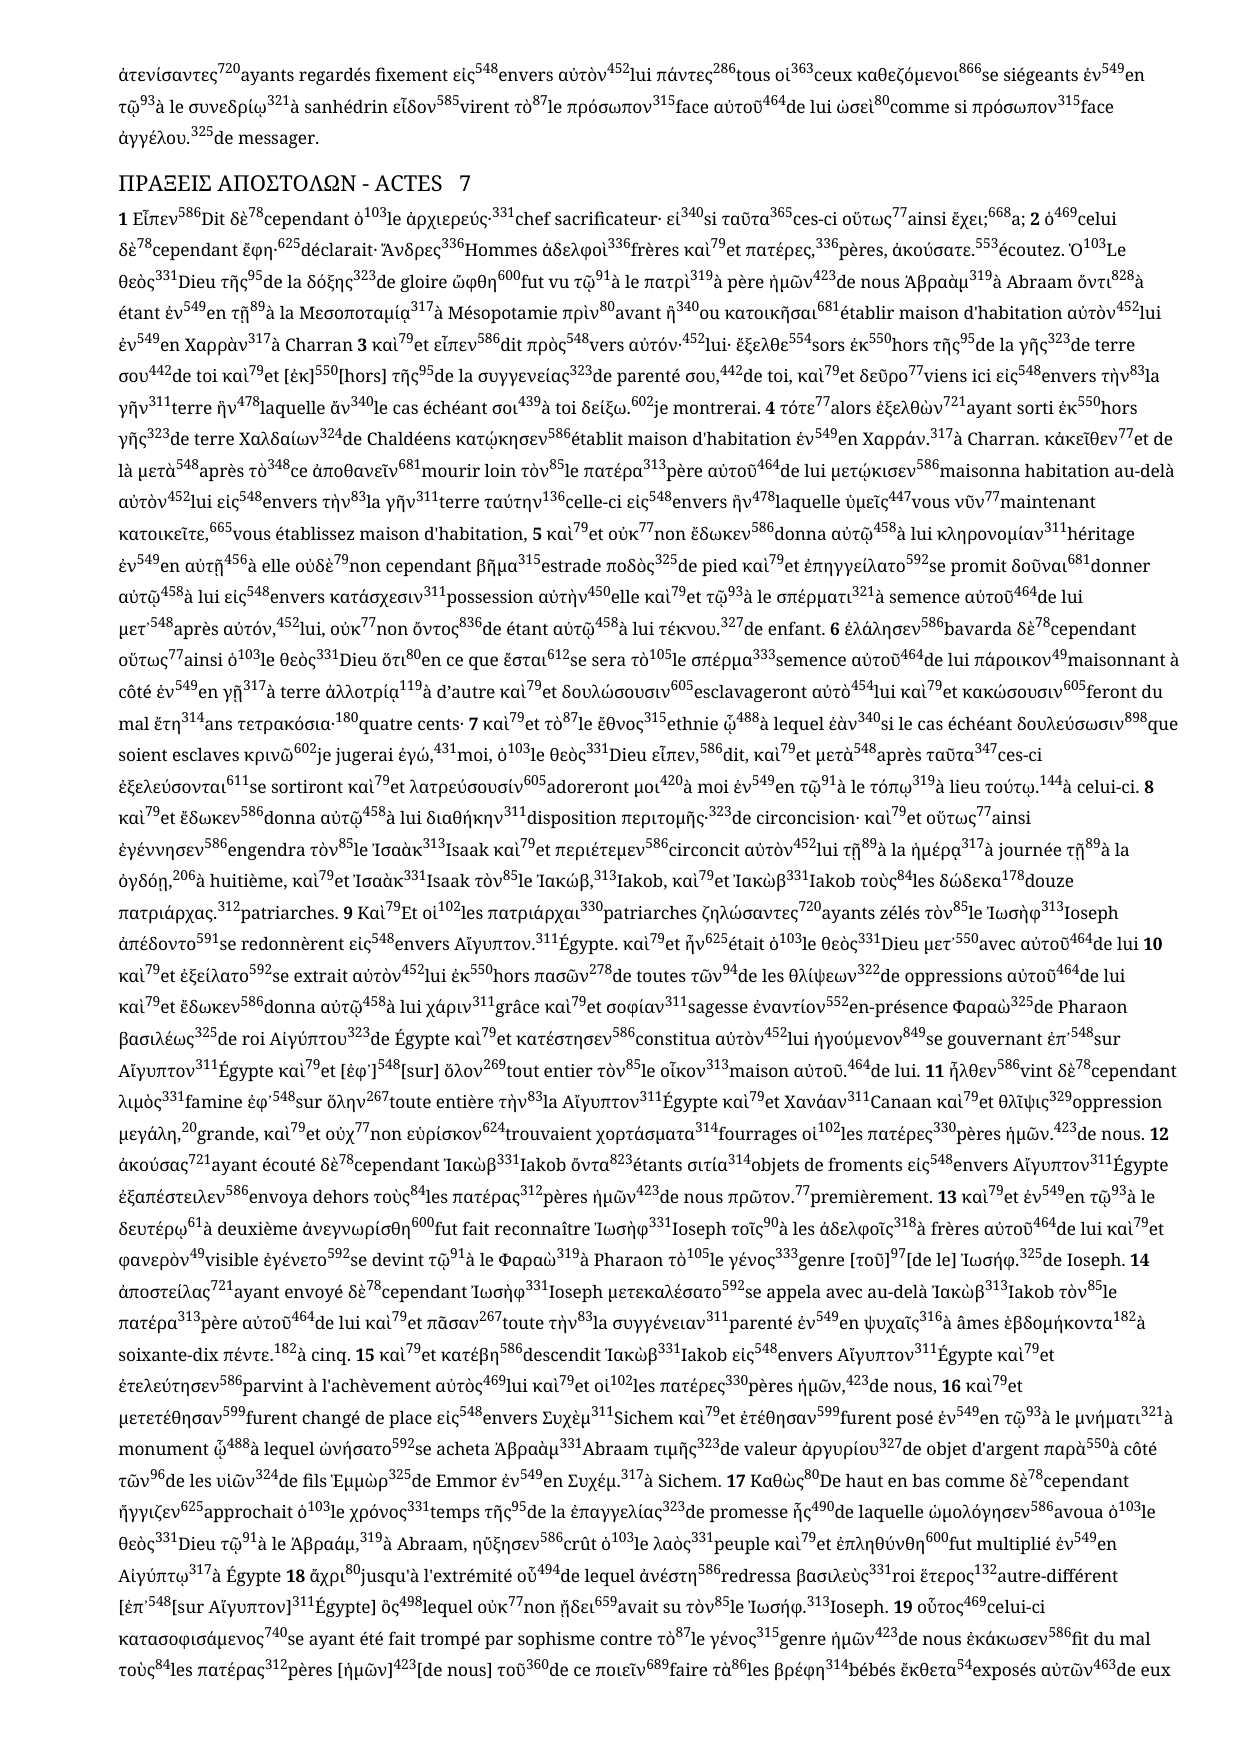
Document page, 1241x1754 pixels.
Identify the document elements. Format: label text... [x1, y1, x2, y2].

text 1 Εἶπεν586Dit δὲ78cependant ὁ103le ἀρχιερεύς·331chef sacrificateur· εἰ340si ταῦτα365ces-ci οὕτως77ainsi ἔχει;668a; 2 ὁ469celui δὲ78cependant ἔφη·625déclarait· Ἄνδρες336Hommes ἀδελφοὶ336frères καὶ79et πατέρες,336pères, ἀκούσατε.553écoutez. Ὁ103Le θεὸς331Dieu τῆς95de la δόξης323de gloire ὤφθη600fut vu τῷ91à le πατρὶ319à père ἡμῶν423de nous Ἀβραὰμ319à Abraam ὄντι828à étant ἐν549en τῇ89à la Μεσοποταμίᾳ317à Mésopotamie πρὶν80avant ἢ340ou κατοικῆσαι681établir maison d'habitation αὐτὸν452lui ἐν549en Χαρρὰν317à Charran 3 καὶ79et εἶπεν586dit πρὸς548vers αὐτόν·452lui· ἔξελθε554sors ἐκ550hors τῆς95de la γῆς323de terre σου442de toi καὶ79et [ἐκ]550[hors] τῆς95de la συγγενείας323de parenté σου,442de toi, καὶ79et δεῦρο77viens ici εἰς548envers τὴν83la γῆν311terre ἣν478laquelle ἄν340le cas échéant σοι439à toi δείξω.602je montrerai. 4 τότε77alors ἐξελθὼν721ayant sorti ἐκ550hors γῆς323de terre Χαλδαίων324de Chaldéens κατῴκησεν586établit maison d'habitation ἐν549en Χαρράν.317à Charran. κἀκεῖθεν77et de là μετὰ548après τὸ348ce ἀποθανεῖν681mourir loin τὸν85le πατέρα313père αὐτοῦ464de lui μετῴκισεν586maisonna habitation au-delà αὐτὸν452lui εἰς548envers τὴν83la γῆν311terre ταύτην136celle-ci εἰς548envers ἣν478laquelle ὑμεῖς447vous νῦν77maintenant κατοικεῖτε,665vous établissez maison d'habitation, 5 καὶ79et οὐκ77non ἔδωκεν586donna αὐτῷ458à lui κληρονομίαν311héritage ἐν549en αὐτῇ456à elle οὐδὲ79non cependant βῆμα315estrade ποδὸς325de pied καὶ79et ἐπηγγείλατο592se promit δοῦναι681donner αὐτῷ458à lui εἰς548envers κατάσχεσιν311possession αὐτὴν450elle καὶ79et τῷ93à le σπέρματι321à semence αὐτοῦ464de lui μετ᾽548après αὐτόν,452lui, οὐκ77non ὄντος836de étant αὐτῷ458à lui τέκνου.327de enfant. 6 ἐλάλησεν586bavarda δὲ78cependant οὕτως77ainsi ὁ103le θεὸς331Dieu ὅτι80en ce que ἔσται612se sera τὸ105le σπέρμα333semence αὐτοῦ464de lui πάροικον49maisonnant à côté ἐν549en γῇ317à terre ἀλλοτρίᾳ119à d’autre καὶ79et δουλώσουσιν605esclavageront αὐτὸ454lui καὶ79et κακώσουσιν605feront du mal ἔτη314ans τετρακόσια·180quatre cents· 7 καὶ79et τὸ87le ἔθνος315ethnie ᾧ488à lequel ἐὰν340si le cas échéant δουλεύσωσιν898que soient esclaves κρινῶ602je jugerai ἐγώ,431moi, ὁ103le θεὸς331Dieu εἶπεν,586dit, καὶ79et μετὰ548après ταῦτα347ces-ci ἐξελεύσονται611se sortiront καὶ79et λατρεύσουσίν605adoreront μοι420à moi ἐν549en τῷ91à le τόπῳ319à lieu τούτῳ.144à celui-ci. 8 καὶ79et ἔδωκεν586donna αὐτῷ458à lui διαθήκην311disposition περιτομῆς·323de circoncision· καὶ79et οὕτως77ainsi ἐγέννησεν586engendra τὸν85le Ἰσαὰκ313Isaak καὶ79et περιέτεμεν586circoncit αὐτὸν452lui τῇ89à la ἡμέρᾳ317à journée τῇ89à la ὀγδόῃ,206à huitième, καὶ79et Ἰσαὰκ331Isaak τὸν85le Ἰακώβ,313Iakob, καὶ79et Ἰακὼβ331Iakob τοὺς84les δώδεκα178douze πατριάρχας.312patriarches. 9 Καὶ79Et οἱ102les πατριάρχαι330patriarches ζηλώσαντες720ayants zélés τὸν85le Ἰωσὴφ313Ioseph ἀπέδοντο591se redonnèrent εἰς548envers Αἴγυπτον.311Égypte. καὶ79et ἦν625était ὁ103le θεὸς331Dieu μετ᾽550avec αὐτοῦ464de lui 10 καὶ79et ἐξείλατο592se extrait αὐτὸν452lui ἐκ550hors πασῶν278de toutes τῶν94de les θλίψεων322de oppressions αὐτοῦ464de lui καὶ79et ἔδωκεν586donna αὐτῷ458à lui χάριν311grâce καὶ79et σοφίαν311sagesse ἐναντίον552en-présence Φαραὼ325de Pharaon βασιλέως325de roi Αἰγύπτου323de Égypte καὶ79et κατέστησεν586constitua αὐτὸν452lui ἡγούμενον849se gouvernant ἐπ᾽548sur Αἴγυπτον311Égypte καὶ79et [ἐφ᾽]548[sur] ὅλον269tout entier τὸν85le οἶκον313maison αὐτοῦ.464de lui. 11 ἦλθεν586vint δὲ78cependant λιμὸς331famine ἐφ᾽548sur ὅλην267toute entière τὴν83la Αἴγυπτον311Égypte καὶ79et Χανάαν311Canaan καὶ79et θλῖψις329oppression μεγάλη,20grande, καὶ79et οὐχ77non εὑρίσκον624trouvaient χορτάσματα314fourrages οἱ102les πατέρες330pères ἡμῶν.423de nous. 12 ἀκούσας721ayant écouté δὲ78cependant Ἰακὼβ331Iakob ὄντα823étants σιτία314objets de froments εἰς548envers Αἴγυπτον311Égypte ἐξαπέστειλεν586envoya dehors τοὺς84les πατέρας312pères ἡμῶν423de nous πρῶτον.77premièrement. 13 καὶ79et ἐν549en τῷ93à le δευτέρῳ61à deuxième ἀνεγνωρίσθη600fut fait reconnaître Ἰωσὴφ331Ioseph τοῖς90à les ἀδελφοῖς318à frères αὐτοῦ464de lui καὶ79et φανερὸν49visible ἐγένετο592se devint τῷ91à le Φαραὼ319à Pharaon τὸ105le γένος333genre [τοῦ]97[de le] Ἰωσήφ.325de Ioseph. 14 ἀποστείλας721ayant envoyé δὲ78cependant Ἰωσὴφ331Ioseph μετεκαλέσατο592se appela avec au-delà Ἰακὼβ313Iakob τὸν85le πατέρα313père αὐτοῦ464de lui καὶ79et πᾶσαν267toute τὴν83la συγγένειαν311parenté ἐν549en ψυχαῖς316à âmes ἑβδομήκοντα182à soixante-dix πέντε.182à cinq. 15 καὶ79et κατέβη586descendit Ἰακὼβ331Iakob εἰς548envers Αἴγυπτον311Égypte καὶ79et ἐτελεύτησεν586parvint à l'achèvement αὐτὸς469lui καὶ79et οἱ102les πατέρες330pères ἡμῶν,423de nous, 16 καὶ79et μετετέθησαν599furent changé de place εἰς548envers Συχὲμ311Sichem καὶ79et ἐτέθησαν599furent posé ἐν549en τῷ93à le μνήματι321à monument ᾧ488à lequel ὠνήσατο592se acheta Ἀβραὰμ331Abraam τιμῆς323de valeur ἀργυρίου327de objet d'argent παρὰ550à côté τῶν96de les υἱῶν324de fils Ἑμμὼρ325de Emmor ἐν549en Συχέμ.317à Sichem. 17 Καθὼς80De haut en bas comme δὲ78cependant ἤγγιζεν625approchait ὁ103le χρόνος331temps τῆς95de la ἐπαγγελίας323de promesse ἧς490de laquelle ὡμολόγησεν586avoua ὁ103le θεὸς331Dieu τῷ91à le Ἀβραάμ,319à Abraam, ηὔξησεν586crût ὁ103le λαὸς331peuple καὶ79et ἐπληθύνθη600fut multiplié ἐν549en Αἰγύπτῳ317à Égypte 18 ἄχρι80jusqu'à l'extrémité οὗ494de lequel ἀνέστη586redressa βασιλεὺς331roi ἕτερος132autre-différent [ἐπ᾽548[sur Αἴγυπτον]311Égypte] ὃς498lequel οὐκ77non ᾔδει659avait su τὸν85le Ἰωσήφ.313Ioseph. 19 οὗτος469celui-ci κατασοφισάμενος740se ayant été fait trompé par sophisme contre τὸ87le γένος315genre ἡμῶν423de nous ἐκάκωσεν586fit du mal τοὺς84les πατέρας312pères [ἡμῶν]423[de nous] τοῦ360de ce ποιεῖν689faire τὰ86les βρέφη314bébés ἔκθετα54exposés αὐτῶν463de eux εἰς548envers τὸ348ce μὴ77ne pas ζῳογονεῖσθαι.692être devenu être vivant. 20 Ἐν549En ᾧ144à lequel καιρῷ319à moment ἐγεννήθη600fut engendré Μωϋσῆς331Môusês καὶ79et ἦν625était ἀστεῖος47cosmopolite τῷ91à le θεῷ·319à Dieu· ὃς498lequel ἀνετράφη600fut nourri de bas en haut μῆνας312mois τρεῖς178trois ἐν549en τῷ91à le οἴκῳ319à maison τοῦ97de le πατρός,325de père, 21 ἐκτεθέντος754de ayant été exposé δὲ78cependant αὐτοῦ464de lui ἀνείλατο592se saisit de bas en haut αὐτὸν452lui ἡ101la θυγάτηρ329fille Φαραὼ325de Pharaon καὶ79et ἀνεθρέψατο592se nourrit de bas en haut αὐτὸν452lui ἑαυτῇ531à elle-même εἰς548envers υἱόν.313fils. 22 καὶ79et ἐπαιδεύθη600fut éduqué Μωϋσῆς331Môusês [ἐν]549[en] πάσῃ273à toute σοφίᾳ317à sagesse Αἰγυπτίων,64de Égyptiens, ἦν625était δὲ78cependant δυνατὸς47puissant ἐν549en λόγοις318à discours καὶ79et ἔργοις320à travaux αὐτοῦ.464de lui. 23 Ὡς80Comme δὲ78cependant ἐπληροῦτο636était fait plénitude αὐτῷ458à lui τεσσερακονταετὴς22de quarante ans χρόνος,331temps, ἀνέβη586monta ἐπὶ548sur τὴν83la καρδίαν311coeur αὐτοῦ464de lui ἐπισκέψασθαι682se rendre supervision τοὺς84les ἀδελφοὺς312frères αὐτοῦ464de lui τοὺς84les υἱοὺς312fils Ἰσραήλ.325de Israël. 24 καὶ79et ἰδών721ayant vu τινα373un quelconque ἀδικούμενον875étant fait injustice ἠμύνατο592se défendit καὶ79et ἐποίησεν586fit ἐκδίκησιν311vengeance τῷ352à celui καταπονουμένῳ880à étant accablé de haut en bas πατάξας721ayant percuté τὸν85le Αἰγύπτιον.53Égyptien. 25 ἐνόμιζεν625faisait loi δὲ78cependant συνιέναι689comprendre τοὺς84les ἀδελφοὺς312frères [αὐτοῦ]464[de lui] ὅτι80en ce que ὁ103le θεὸς331Dieu διὰ550par χειρὸς323de main αὐτοῦ464de lui δίδωσιν668donne σωτηρίαν311sauvetage αὐτοῖς·457à eux· οἱ468ceux δὲ78cependant οὐ77non συνῆκαν.585comprirent. 26 τῇ89à la τε79et aussi ἐπιούσῃ826à survenante ἡμέρᾳ317à journée ὤφθη600fut vu αὐτοῖς457à eux μαχομένοις854à se bataillants καὶ79et συνήλλασσεν625réconciliait ensemble αὐτοὺς451eux εἰς548envers εἰρήνην311paix εἰπών·721ayant dit· ἄνδρες,336hommes, ἀδελφοί330frères ἐστε·665vous êtes· ἱνατί77pourquoi ἀδικεῖτε665vous faites injustice ἀλλήλους;501les uns les autres; 27 ὁ364celui δὲ78cependant ἀδικῶν840faisant injustice τὸν245le πλησίον53prochain ἀπώσατο592se poussa au loin αὐτὸν452lui εἰπών·721ayant dit· τίς410quel σε437toi κατέστησεν586constitua ἄρχοντα313chef καὶ79et δικαστὴν313justicier ἐφ᾽550sur ἡμῶν;423de nous; 28 μὴ340ne pas ἀνελεῖν681saisir de bas en haut με417moi σὺ448toi θέλεις666tu veux ὃν295lequel τρόπον313manière ἀνεῖλες584tu saisis de bas en haut ἐχθὲς77hier τὸν85le Αἰγύπτιον;53Égyptien; 29 ἔφυγεν586fuit δὲ78cependant Μωϋσῆς331Môusês ἐν549en τῷ91à le λόγῳ319à discours τούτῳ144à celui-ci καὶ79et ἐγένετο592se devint πάροικος47maisonnant à côté ἐν549en γῇ317à terre Μαδιάμ,325de Madiam, οὗ77où ἐγέννησεν586engendra υἱοὺς312fils δύο.178deux. 30 Καὶ79Et πληρωθέντων755de ayants étés faits plénitude ἐτῶν326de ans τεσσεράκοντα192de quarante ὤφθη600fut vu αὐτῷ458à lui ἐν549en τῇ89à la ἐρήμῳ57à déserte τοῦ99de le ὄρους327de montagne Σινᾶ327de Sinaï ἄγγελος331messager ἐν549en φλογὶ317à flamme πυρὸς327de feu βάτου.323de buisson de ronce. 31 ὁ103le δὲ78cependant Μωϋσῆς331Môusês ἰδὼν721ayant vu ἐθαύμασεν586étonna τὸ87le ὅραμα,315vision, προσερχομένου861de se venant vers δὲ78cependant αὐτοῦ464de lui κατανοῆσαι681intelliger contre ἐγένετο592se devint φωνὴ329son de voix κυρίου·325de Maître· 32 ἐγὼ431moi ὁ103le θεὸς331Dieu τῶν96de les πατέρων324de pères σου,442de toi, ὁ103le θεὸς331Dieu Ἀβραὰμ325de Abraam καὶ79et Ἰσαὰκ325de Isaak καὶ79et Ἰακώβ.325de Iakob. ἔντρομος47tremblant au dedans δὲ78cependant γενόμενος740se ayant devenu Μωϋσῆς331Môusês οὐκ77non ἐτόλμα625osait κατανοῆσαι.681intelliger contre. 33 εἶπεν586dit δὲ78cependant αὐτῷ458à lui ὁ103le κύριος·331Maître· λῦσον554délie τὸ87le ὑπόδημα315soulier τῶν96de les ποδῶν324de pieds σου,442de toi, ὁ103le γὰρ79car τόπος331lieu ἐφ᾽549sur ᾧ486à lequel ἕστηκας640tu as dressé γῆ329terre ἁγία20sainte ἐστίν.668est. 34 ἰδὼν721ayant vu εἶδον582je vis τὴν83la κάκωσιν311maltraitance τοῦ97de le λαοῦ325de peuple μου424de moi τοῦ358de celui ἐν549en Αἰγύπτῳ317à Égypte καὶ79et τοῦ97de le στεναγμοῦ325de soupir αὐτῶν463de eux ἤκουσα,582j'écoutai, καὶ79et κατέβην582je descendis ἐξελέσθαι682se extraire αὐτούς·451eux· καὶ79et νῦν77maintenant δεῦρο77viens ici ἀποστείλω895que j'envoie σε437toi εἰς548envers Αἴγυπτον.311Égypte. 35 Τοῦτον346Celui-ci τὸν85le Μωϋσῆν313Môusês ὃν480lequel ἠρνήσαντο591se nièrent εἰπόντες·720ayants dits· τίς410quel σε437toi κατέστησεν586constitua ἄρχοντα313chef καὶ79et δικαστήν;313justicier; τοῦτον346celui-ci ὁ103le θεὸς331Dieu [καὶ]79[et] ἄρχοντα313chef καὶ79et λυτρωτὴν313rançonneur ἀπέσταλκεν642a envoyé σὺν549avec χειρὶ317à main ἀγγέλου325de messager τοῦ358de celui ὀφθέντος754de ayant été vu αὐτῷ458à lui ἐν549en τῇ89à la βάτῳ.317à buisson de ronce. 36 οὗτος364celui-ci ἐξήγαγεν586conduisit dehors αὐτοὺς451eux ποιήσας721ayant fait τέρατα314prodiges καὶ79et σημεῖα314signes ἐν549en γῇ317à terre Αἰγύπτῳ317à Égypte καὶ79et ἐν549en ἐρυθρᾷ8à Rouge θαλάσσῃ317à mer καὶ79et ἐν549en τῇ89à la ἐρήμῳ57à déserte ἔτη314ans τεσσεράκοντα.180quarante. 37 οὗτός364celui-ci ἐστιν668est ὁ103le Μωϋσῆς331Môusês ὁ364celui εἴπας721ayant dit τοῖς90à les υἱοῖς318à fils Ἰσραήλ·325de Israël· προφήτην313prophète ὑμῖν438à vous ἀναστήσει606redressera ὁ103le θεὸς331Dieu ἐκ550hors τῶν96de les ἀδελφῶν324de frères ὑμῶν441de vous ὡς80comme ἐμέ.417moi. 38 οὗτός364celui-ci ἐστιν668est ὁ364celui γενόμενος740se ayant devenu ἐν549en τῇ89à la ἐκκλησίᾳ317à église ἐν549en τῇ89à la ἐρήμῳ57à déserte μετὰ550avec τοῦ97de le ἀγγέλου325de messager τοῦ358de celui λαλοῦντος834de bavardant αὐτῷ458à lui ἐν549en τῷ93à le ὄρει321à montagne Σινᾶ321à Sinaï καὶ79et τῶν96de les πατέρων324de pères ἡμῶν,423de nous, ὃς498lequel ἐδέξατο592se accepta λόγια314logions ζῶντα823vivants δοῦναι681donner ἡμῖν,419à nous, 39 ᾧ486à lequel οὐκ77non ἠθέλησαν585voulurent ὑπήκοοι46écoutants en soumissions γενέσθαι682se devenir οἱ102les πατέρες330pères ἡμῶν,423de nous, ἀλλ᾽79mais ἀπώσαντο591se poussèrent au loin καὶ79et ἐστράφησαν599furent tourné ἐν549en ταῖς88à les καρδίαις316à coeurs αὐτῶν463de eux εἰς548envers Αἴγυπτον311Égypte 40 εἰπόντες720ayants dits τῷ91à le Ἀαρών·319à Aaron· ποίησον554fais ἡμῖν419à nous θεοὺς312dieux οἳ497lesquels προπορεύσονται611se marcheront en avant ἡμῶν·423de nous· ὁ103le γὰρ79car Μωϋσῆς331Môusês οὗτος,156celui-ci, ὃς498lequel ἐξήγαγεν586conduisit dehors ἡμᾶς416nous ἐκ550hors γῆς323de terre Αἰγύπτου,323de Égypte, οὐκ77non οἴδαμεν637nous avons su τί412quel ἐγένετο592se devint αὐτῷ.458à lui. 41 καὶ79et ἐμοσχοποίησαν585firent un veau ἐν549en ταῖς88à les ἡμέραις316à journées ἐκείναις141à celles-là καὶ79et ἀνήγαγον585conduisirent de bas en haut θυσίαν311sacrifice τῷ93à le εἰδώλῳ321à idole καὶ79et εὐφραίνοντο635étaient réjoui ἐν549en τοῖς92à les ἔργοις320à travaux τῶν94de les χειρῶν322de mains αὐτῶν.463de eux. 42 ἔστρεψεν586tourna δὲ78cependant ὁ103le θεὸς331Dieu καὶ79et παρέδωκεν586livra αὐτοὺς451eux λατρεύειν689adorer τῇ89à la στρατιᾷ317à armée de soldats τοῦ97de le οὐρανοῦ325de ciel καθὼς77de haut en bas comme γέγραπται654a été graphé ἐν549en βίβλῳ317à bible τῶν96de les προφητῶν·324de prophètes· μὴ340ne pas σφάγια314victimes καὶ79et θυσίας310sacrifices προσηνέγκατέ583vous apportâtes μοι420à moi ἔτη314ans τεσσεράκοντα180quarante ἐν549en τῇ89à la ἐρήμῳ,57à déserte, οἶκος337maison Ἰσραήλ;325de Israël; 43 καὶ79et ἀνελάβετε583vous prîtes de bas en haut τὴν83la σκηνὴν311tente τοῦ97de le Μόλοχ325de Moloch καὶ79et τὸ87le ἄστρον315astre τοῦ97de le θεοῦ325de Dieu [ὑμῶν]441[de vous] Ῥαιφάν,325de Raiphân, τοὺς84les τύπους312modèles frappés οὓς479lesquels ἐποιήσατε583vous fîtes προσκυνεῖν689prosterner vers αὐτοῖς,457à eux, καὶ79et μετοικιῶ602je maisonnerai habitation au-delà ὑμᾶς436vous ἐπέκεινα552sur le delà Βαβυλῶνος.323de Babylone. 44 Ἡ101La σκηνὴ329tente τοῦ99de le μαρτυρίου327de témoignage ἦν625était τοῖς90à les πατράσιν318à pères ἡμῶν423de nous ἐν549en τῇ89à la ἐρήμῳ57à déserte καθὼς77de haut en bas comme διετάξατο592se ordonna au-travers ὁ364celui λαλῶν840bavardant τῷ91à le Μωϋσῇ319à Môusês ποιῆσαι681faire αὐτὴν450elle κατὰ548selon τὸν85le τύπον313modèle frappé ὃν480lequel ἑωράκει·659avait vu· 45 ἣν478laquelle καὶ77aussi εἰσήγαγον585conduisirent à l'intérieur διαδεξάμενοι739se ayants succédés οἱ102les πατέρες330pères ἡμῶν423de nous μετὰ550avec Ἰησοῦ325de Iésous ἐν549en τῇ89à la κατασχέσει317à possession τῶν98de les ἐθνῶν,326de ethnies, ὧν493de lesquels ἐξῶσεν586expulsa ὁ103le θεὸς331Dieu ἀπὸ550au loin προσώπου327de face τῶν96de les πατέρων324de pères ἡμῶν423de nous ἕως552jusqu'à ce que τῶν94de les ἡμερῶν322de journées Δαυίδ,325de Dauid, 46 ὃς498lequel εὗρεν586trouva χάριν311grâce ἐνώπιον552en devant τοῦ97de le θεοῦ325de Dieu καὶ79et ᾐτήσατο592se demanda εὑρεῖν681trouver σκήνωμα315campement τῷ91à le οἴκῳ319à maison Ἰακώβ.325de Iakob. 47 Σολομὼν331Solomon δὲ78cependant οἰκοδόμησεν586édifia en maison αὐτῷ458à lui οἶκον.313maison. 48 ἀλλ᾽79mais οὐχ77non ὁ103le ὕψιστος71très haut ἐν549en χειροποιήτοις58à faits de mains κατοικεῖ,668établit maison d'habitation, καθὼς80de haut en bas comme ὁ103le προφήτης331prophète λέγει·668dit· 49 ὁ103le οὐρανός331ciel μοι420à moi θρόνος,331trône, ἡ101la δὲ78cependant γῆ329terre ὑποπόδιον333sous-pied τῶν96de les ποδῶν324de pieds μου·424de moi· ποῖον162quel οἶκον313maison οἰκοδομήσετέ603vous édifierez en maison μοι,420à moi, λέγει668dit κύριος,331Maître, ἢ79ou τίς174quel τόπος331lieu τῆς95de la καταπαύσεώς323de pause de haut en bas μου;424de moi; 50 οὐχὶ340non pas ἡ101la χείρ329main μου424de moi ἐποίησεν586fit ταῦτα347ces-ci πάντα;270tous; 51 Σκληροτράχηλοι75De cous durs καὶ79et ἀπερίτμητοι75incirconcis καρδίαις316à coeurs καὶ79et τοῖς92à les ὠσίν,320à oreilles, ὑμεῖς447vous ἀεὶ77toujours τῷ93à le πνεύματι321à souffle τῷ93à le ἁγίῳ12à saint ἀντιπίπτετε665vous tombez contre ὡς80comme οἱ102les πατέρες330pères ὑμῶν441de vous καὶ77aussi ὑμεῖς.447vous. 52 τίνα397quel τῶν96de les προφητῶν324de prophètes οὐκ77non ἐδίωξαν585poursuivirent οἱ102les πατέρες330pères ὑμῶν;441de vous; καὶ79et ἀπέκτειναν585tuèrent catégoriquement τοὺς345ceux προκαταγγείλαντας706ayants annoncés de haut en bas d'avance περὶ550autour τῆς95de la ἐλεύσεως323de venue τοῦ97de le δικαίου,65de juste, οὗ492de lequel νῦν77maintenant ὑμεῖς447vous προδόται330traîtres καὶ79et φονεῖς330meurtriers ἐγένεσθε,589vous vous devîntes, 53 οἵτινες497lesquels des quelconques ἐλάβετε583vous prîtes τὸν85le νόμον313loi εἰς548envers διαταγὰς310commandes traversantes ἀγγέλων324de messagers καὶ79et οὐκ77non ἐφυλάξατε.583vous gardiennâtes. 54 Ἀκούοντες839Écoutants δὲ78cependant ταῦτα347ces-ci διεπρίοντο635étaient scié au travers ταῖς88à les καρδίαις316à coeurs αὐτῶν463de eux καὶ79et ἔβρυχον624grinçaient τοὺς244les ὀδόντας312dents ἐπ᾽548sur αὐτόν.452lui. 55 ὑπάρχων840subsistant δὲ78cependant πλήρης47de plénitude πνεύματος327de souffle ἁγίου18de saint ἀτενίσας721ayant regardé fixement εἰς548envers τὸν85le οὐρανὸν313ciel εἶδεν586vit δόξαν311gloire θεοῦ325de Dieu καὶ79et Ἰησοῦν313Iésous ἑστῶτα770ayant dressé ἐκ550hors δεξιῶν66de droits τοῦ97de le θεοῦ325de Dieu 56 καὶ79et εἶπεν·586dit· ἰδοὺ306voici θεωρῶ664j'observe τοὺς84les οὐρανοὺς312cieux διηνοιγμένους795ayants étés entrouverts καὶ79et τὸν85le υἱὸν313fils τοῦ97de le ἀνθρώπου325de être humain ἐκ550hors δεξιῶν66de droits ἑστῶτα770ayant dressé τοῦ97de le θεοῦ.325de Dieu. 57 κράξαντες720ayants croassés δὲ78cependant φωνῇ317à son de voix μεγάλῃ8à grande συνέσχον585tinrent ensemble τὰ86les ὦτα314oreilles αὐτῶν463de eux καὶ79et ὥρμησαν585ruèrent ὁμοθυμαδὸν77en même fureur ἐπ᾽548sur αὐτὸν452lui 58 καὶ79et ἐκβαλόντες720ayants éjectés ἔξω552au-dehors τῆς95de la πόλεως323de cité ἐλιθοβόλουν.624jetaient des pierres. καὶ79et οἱ102les μάρτυρες330témoins ἀπέθεντο591se posèrent au loin τὰ86les ἱμάτια314himations αὐτῶν463de eux παρὰ548à côté τοὺς84les πόδας312pieds νεανίου325de adolescent καλουμένου885de étant appelé Σαύλου,325de Saul, 59 καὶ79et ἐλιθοβόλουν624jetaient des pierres τὸν85le Στέφανον313Stephanos ἐπικαλούμενον849se surnommant καὶ79et λέγοντα·822disant· κύριε337Maître Ἰησοῦ,337Iésous, δέξαι558te accepte τὸ87le πνεῦμά315souffle μου.424de moi. 60 θεὶς721ayant posé δὲ78cependant τὰ246les γόνατα314genoux ἔκραξεν586croassa φωνῇ317à son de voix μεγάλῃ·8à grande· κύριε,337Maître, μὴ77ne pas στήσῃς897que tu dresses αὐτοῖς457à eux ταύτην136celle-ci τὴν83la ἁμαρτίαν.311faute. καὶ79et τοῦτο348ce-ci εἰπὼν721ayant dit ἐκοιμήθη.600fut mis au coucher. [118, 202, 1181, 1682]
text 1 Ἐν549En δὲ78cependant ταῖς88à les ἡμέραις316à journées ταύταις141à celles-ci πληθυνόντων833de multipliants τῶν96de les μαθητῶν324de disciples ἐγένετο592se devint γογγυσμὸς331murmure τῶν96de les Ἑλληνιστῶν324de Hellénistes πρὸς548vers τοὺς84les Ἑβραίους,312Hébreux, ὅτι80en ce que παρεθεωροῦντο635étaient contemplé à côté ἐν549en τῇ89à la διακονίᾳ317à service τῇ89à la καθημερινῇ8à journalier αἱ100les χῆραι328veuves αὐτῶν.463de eux. 2 προσκαλεσάμενοι739se ayants appelés auprès δὲ78cependant οἱ102les δώδεκα70douze τὸ87le πλῆθος315multitude τῶν96de les μαθητῶν324de disciples εἶπαν·585dirent· οὐκ77non ἀρεστόν49agréable ἐστιν668est ἡμᾶς416nous καταλείψαντας706ayants laissés en contrebas τὸν85le λόγον313discours τοῦ97de le θεοῦ325de Dieu διακονεῖν689servir τραπέζαις.316à tables. 3 ἐπισκέψασθε557que vous vous rendez supervision δέ,78cependant, ἀδελφοί,336frères, ἄνδρας312hommes ἐξ550hors ὑμῶν441de vous μαρτυρουμένους874étants témoignés ἑπτά,178sept, πλήρεις52de plénitudes πνεύματος327de souffle καὶ79et σοφίας,323de sagesse, οὓς479lesquels καταστήσομεν601nous constituerons ἐπὶ550sur τῆς95de la χρείας323de besoin ταύτης,148de celle-ci, 4 ἡμεῖς430nous δὲ78cependant τῇ89à la προσευχῇ317à prière καὶ79et τῇ89à la διακονίᾳ317à service τοῦ97de le λόγου325de discours προσκαρτερήσομεν.601nous endurerons auprès. 5 καὶ79et ἤρεσεν586plut ὁ103le λόγος331discours ἐνώπιον552en devant παντὸς283de tout τοῦ99de le πλήθους327de multitude καὶ79et ἐξελέξαντο591se élurent Στέφανον,313Stephanos, ἄνδρα313homme πλήρης71de plénitude πίστεως323de croyance καὶ79et πνεύματος327de souffle ἁγίου,18de saint, καὶ79et Φίλιππον313Philippe καὶ79et Πρόχορον313Prochoros καὶ79et Νικάνορα313Nikanor καὶ79et Τίμωνα313Timon καὶ79et Παρμενᾶν313Parmenas καὶ79et Νικόλαον313Nikolaos προσήλυτον313prosélyte Ἀντιοχέα,313Antiochien, 6 οὓς479lesquels ἔστησαν585dressèrent ἐνώπιον552en devant τῶν96de les ἀποστόλων,324de envoyés, καὶ79et προσευξάμενοι739se ayants priés ἐπέθηκαν585surposèrent αὐτοῖς457à eux τὰς242les χεῖρας.310mains. 7 Καὶ79Et ὁ103le λόγος331discours τοῦ97de le θεοῦ325de Dieu ηὔξανεν625croissait καὶ79et ἐπληθύνετο636était multiplié ὁ103le ἀριθμὸς331nombre τῶν96de les μαθητῶν324de disciples ἐν549en Ἰερουσαλὴμ317à Ierousalem σφόδρα,77véhémentement, πολύς287nombreux τε79et aussi ὄχλος331foule τῶν96de les ἱερέων324de sacrificateurs ὑπήκουον624écoutaient en soumission τῇ89à la πίστει.317à croyance. 8 Στέφανος331Stephanos δὲ78cependant πλήρης71de plénitude χάριτος323de grâce καὶ79et δυνάμεως323de puissance ἐποίει625faisait τέρατα314prodiges καὶ79et σημεῖα314signes μεγάλα5grands ἐν549en τῷ91à le λαῷ.319à peuple. 9 ἀνέστησαν585redressèrent δέ78cependant τινες389des quelconques τῶν96de les ἐκ550hors τῆς95de la συναγωγῆς323de synagogue τῆς356de celle λεγομένης883de étante dite Λιβερτίνων324de Libertins καὶ79et Κυρηναίων324de Cyrénéens καὶ79et Ἀλεξανδρέων324de Alexandrins καὶ79et τῶν357de ceux ἀπὸ550au loin Κιλικίας323de Cilicie καὶ79et Ἀσίας323de Asie συζητοῦντες839cherchants ensemble τῷ91à le Στεφάνῳ,319à Stephanos, 10 καὶ79et οὐκ77non ἴσχυον624avaient la ténacité ἀντιστῆναι681dresser contre τῇ89à la σοφίᾳ317à sagesse καὶ79et τῷ93à le πνεύματι321à souffle ᾧ488à lequel ἐλάλει.625bavardait. 11 τότε77alors ὑπέβαλον585jetèrent sous ἄνδρας312hommes λέγοντας821disants ὅτι80en ce que ἀκηκόαμεν637nous avons écouté αὐτοῦ464de lui λαλοῦντος834de bavardant ῥήματα314oraux βλάσφημα5blasphématoires εἰς548envers Μωϋσῆν313Môusês καὶ79et τὸν85le θεόν.313Dieu. 12 συνεκίνησάν585bougèrent ensemble τε79et aussi τὸν85le λαὸν313peuple καὶ79et τοὺς84les πρεσβυτέρους52plus anciens καὶ79et τοὺς84les γραμματεῖς312lettrés καὶ79et ἐπιστάντες720ayants présentés συνήρπασαν585ravirent avec αὐτὸν452lui καὶ79et ἤγαγον585conduisirent εἰς548envers τὸ87le συνέδριον,315sanhédrin, 13 ἔστησάν585dressèrent τε79et aussi μάρτυρας312témoins ψευδεῖς3menteurs λέγοντας·821disants· ὁ103le ἄνθρωπος331être humain οὗτος156celui-ci οὐ77non παύεται674se pause λαλῶν840bavardant ῥήματα314oraux κατὰ550contre τοῦ97de le τόπου325de lieu τοῦ97de le ἁγίου16de saint [τούτου]150[de celui-ci] καὶ79et τοῦ97de le νόμου·325de loi· 14 ἀκηκόαμεν637nous avons écouté γὰρ79car αὐτοῦ464de lui λέγοντος834de disant ὅτι80en ce que Ἰησοῦς331Iésous ὁ103le Ναζωραῖος331Nazoréen οὗτος156celui-ci καταλύσει606déliera vers le bas τὸν85le τόπον313lieu τοῦτον138celui-ci καὶ79et ἀλλάξει606changera τὰ86les ἔθη314coutumes ἃ481lesquels παρέδωκεν586livra ἡμῖν419à nous Μωϋσῆς.331Môusês. 15 καὶ79et ἀτενίσαντες720ayants regardés fixement εἰς548envers αὐτὸν452lui πάντες286tous οἱ363ceux καθεζόμενοι866se siégeants ἐν549en τῷ93à le συνεδρίῳ321à sanhédrin εἶδον585virent τὸ87le πρόσωπον315face αὐτοῦ464de lui ὡσεὶ80comme si πρόσωπον315face ἀγγέλου.325de messager. [118, 59, 1181, 150]
text ΠΡΑΞΕΙΣ ΑΠΟΣΤΟΛΩΝ - ACTES 7 [118, 168, 1181, 198]
